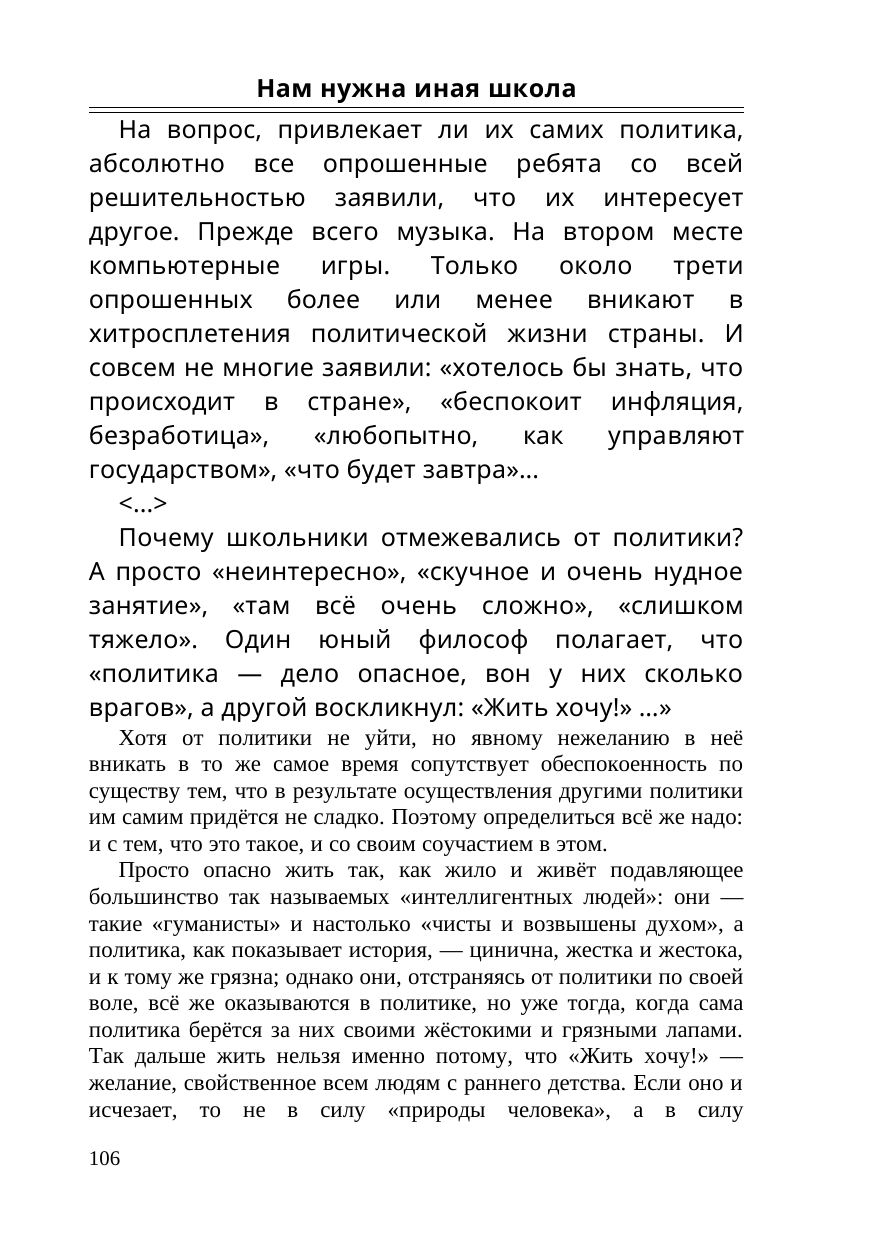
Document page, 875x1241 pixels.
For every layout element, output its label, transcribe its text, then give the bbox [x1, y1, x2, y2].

text Хотя от политики не уйти, но явному нежеланию в неё вникать в то же самое время сопутствует обеспокоенность по существу тем, что в результате осуществления другими политики им самим придётся не сладко. Поэтому определиться всё же надо: и с тем, что это такое, и со своим соучастием в этом. [89, 723, 744, 856]
text Просто опасно жить так, как жило и живёт подавляющее большинство так называемых «интеллигентных людей»: они — такие «гуманисты» и настолько «чисты и возвышены духом», а политика, как показывает история, — цинична, жестка и жестока, и к тому же грязна; однако они, отстраняясь от политики по своей воле, всё же оказываются в политике, но уже тогда, когда сама политика берётся за них своими жёстокими и грязными лапами. Так дальше жить нельзя именно потому, что «Жить хочу!» — желание, свойственное всем людям с раннего детства. Если оно и исчезает, то не в силу «природы человека», а в силу [89, 856, 744, 1122]
text <...> [89, 486, 744, 520]
text На вопрос, привлекает ли их самих политика, абсолютно все опрошенные ребята со всей решительностью заявили, что их интересует другое. Прежде всего музыка. На втором месте компьютерные игры. Только около трети опрошенных более или менее вникают в хитросплетения политической жизни страны. И совсем не многие заявили: «хотелось бы знать, что происходит в стране», «беспокоит инфляция, безработица», «любопытно, как упра­в­ляют государством», «что будет завтра»... [89, 113, 744, 486]
text Почему школьники отмежевались от политики? А просто «неинтересно», «скучное и очень нудное занятие», «там всё очень сложно», «слишком тяжело». Один юный философ полагает, что «политика — дело опасное, вон у них сколько врагов», а другой воскликнул: «Жить хочу!» …» [89, 520, 744, 723]
